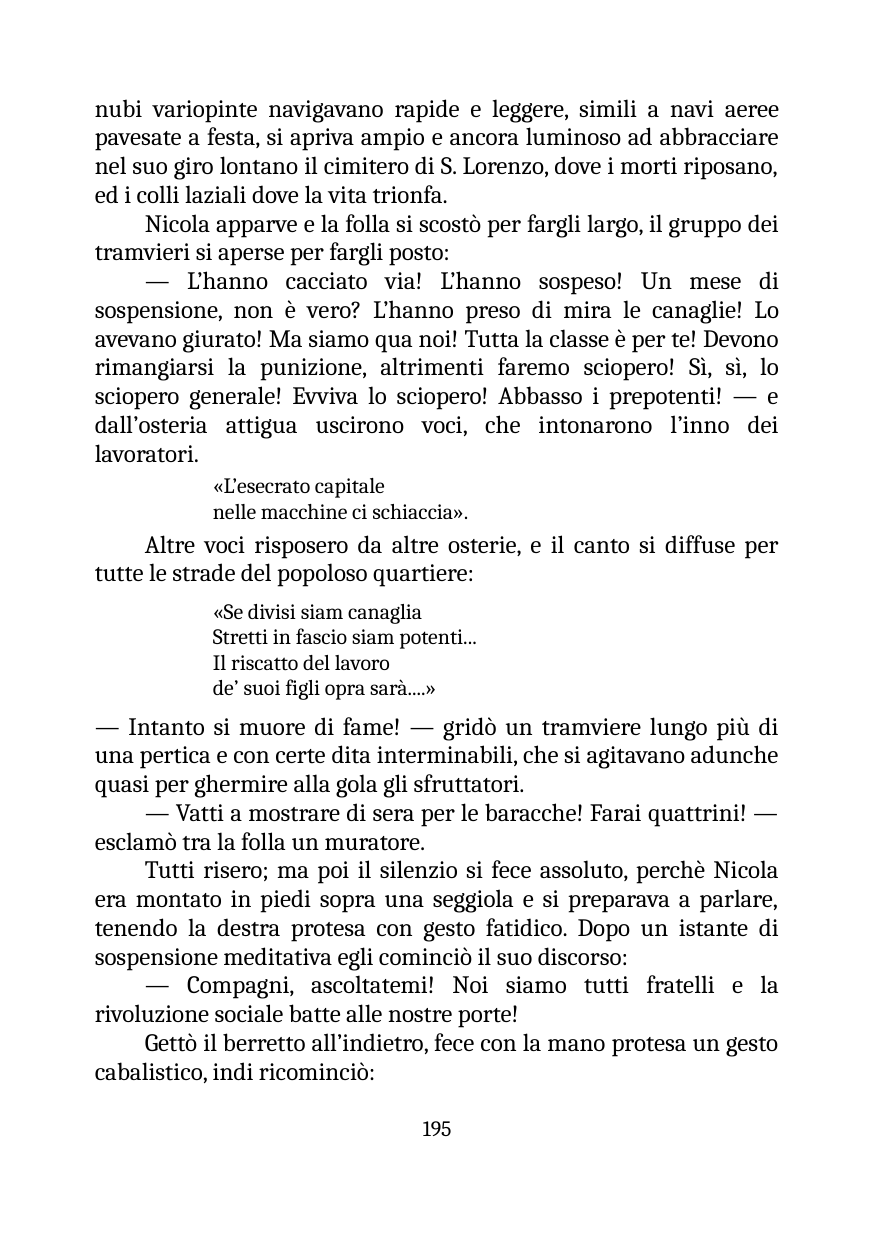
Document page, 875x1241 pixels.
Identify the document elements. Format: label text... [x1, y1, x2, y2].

text nubi variopinte navigavano rapide e leggere, simili a navi aeree pavesate a festa, si apriva ampio e ancora luminoso ad abbracciare nel suo giro lontano il cimitero di S. Lorenzo, dove i morti riposano, ed i colli laziali dove la vita trionfa. [94, 94, 779, 209]
text — Vatti a mostrare di sera per le baracche! Farai quattrini! — esclamò tra la folla un muratore. [94, 799, 779, 856]
text — Intanto si muore di fame! — gridò un tramviere lungo più di una pertica e con certe dita interminabili, che si agitavano adunche quasi per ghermire alla gola gli sfruttatori. [94, 712, 779, 799]
text — Compagni, ascoltatemi! Noi siamo tutti fratelli e la rivoluzione sociale batte alle nostre porte! [94, 971, 779, 1029]
text «Se divisi siam canaglia Stretti in fascio siam potenti... Il riscatto del lavoro de’ suoi figli opra sarà....» [213, 600, 779, 701]
text Gettò il berretto all’indietro, fece con la mano protesa un gesto cabalistico, indi ricominciò: [94, 1029, 779, 1086]
text Altre voci risposero da altre osterie, e il canto si diffuse per tutte le strade del popoloso quartiere: [94, 531, 779, 588]
text — L’hanno cacciato via! L’hanno sospeso! Un mese di sospensione, non è vero? L’hanno preso di mira le canaglie! Lo avevano giurato! Ma siamo qua noi! Tutta la classe è per te! Devono rimangiarsi la punizione, altrimenti faremo sciopero! Sì, sì, lo sciopero generale! Evviva lo sciopero! Abbasso i prepotenti! — e dall’osteria attigua uscirono voci, che intonarono l’inno dei lavoratori. [94, 267, 779, 468]
text Nicola apparve e la folla si scostò per fargli largo, il gruppo dei tramvieri si aperse per fargli posto: [94, 209, 779, 267]
text Tutti risero; ma poi il silenzio si fece assoluto, perchè Nicola era montato in piedi sopra una seggiola e si preparava a parlare, tenendo la destra protesa con gesto fatidico. Dopo un istante di sospensione meditativa egli cominciò il suo discorso: [94, 856, 779, 971]
text «L’esecrato capitale nelle macchine ci schiaccia». [213, 474, 779, 524]
